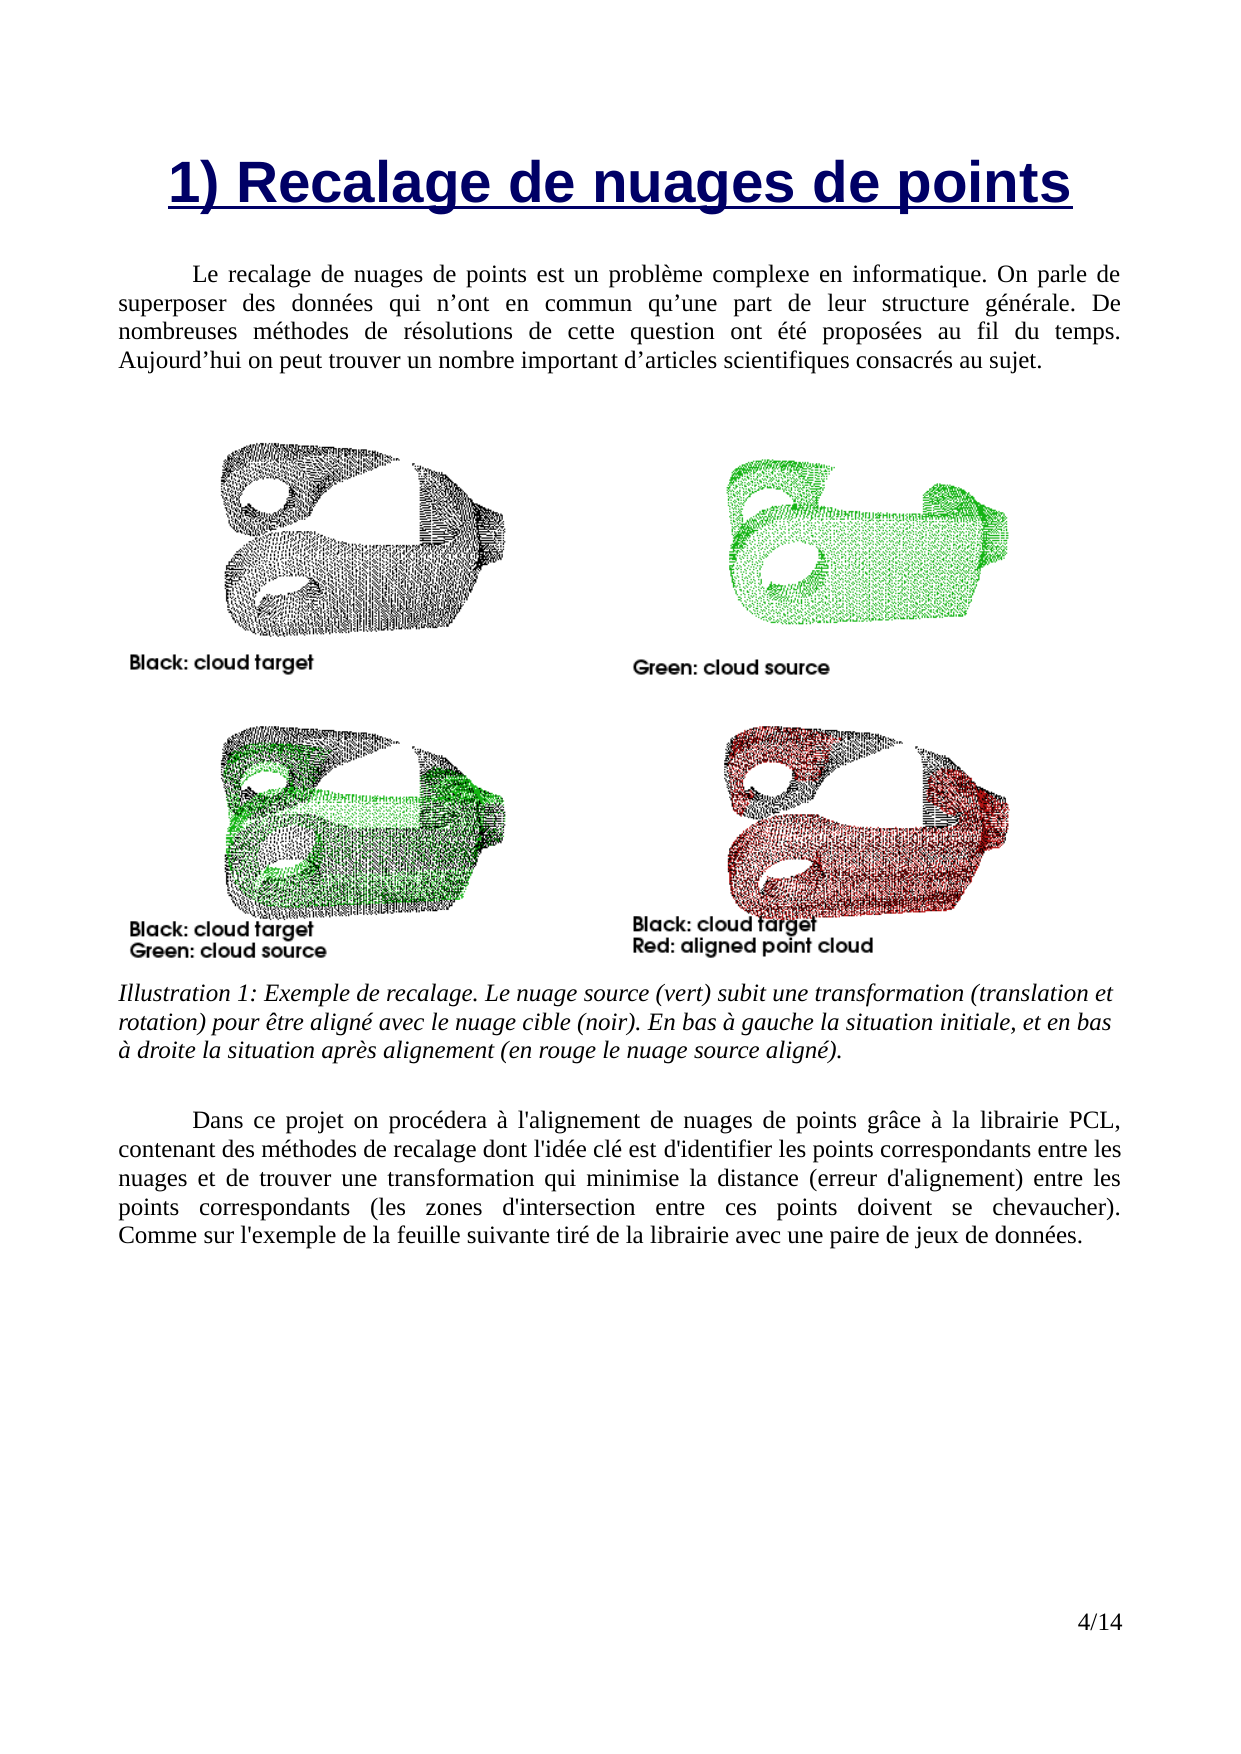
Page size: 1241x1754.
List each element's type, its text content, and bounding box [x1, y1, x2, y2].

text Illustration 1: Exemple de recalage. Le nuage source (vert) subit une transformation (translation et rotation) pour être aligné avec le nuage cible (noir). En bas à gauche la situation initiale, et en bas à droite la situation après alignement (en rouge le nuage source aligné). [118, 978, 1122, 1064]
subtitle 1) Recalage de nuages de points [118, 148, 1122, 215]
text Dans ce projet on procédera à l'alignement de nuages de points grâce à la librairie PCL, contenant des méthodes de recalage dont l'idée clé est d'identifier les points correspondants entre les nuages et de trouver une transformation qui minimise la distance (erreur d'alignement) entre les points correspondants (les zones d'intersection entre ces points doivent se chevaucher). Comme sur l'exemple de la feuille suivante tiré de la librairie avec une paire de jeux de données. [118, 1105, 1122, 1249]
text Le recalage de nuages de points est un problème complexe en informatique. On parle de superposer des données qui n’ont en commun qu’une part de leur structure générale. De nombreuses méthodes de résolutions de cette question ont été proposées au fil du temps. Aujourd’hui on peut trouver un nombre important d’articles scientifiques consacrés au sujet. [118, 259, 1122, 374]
picture [118, 418, 1123, 978]
